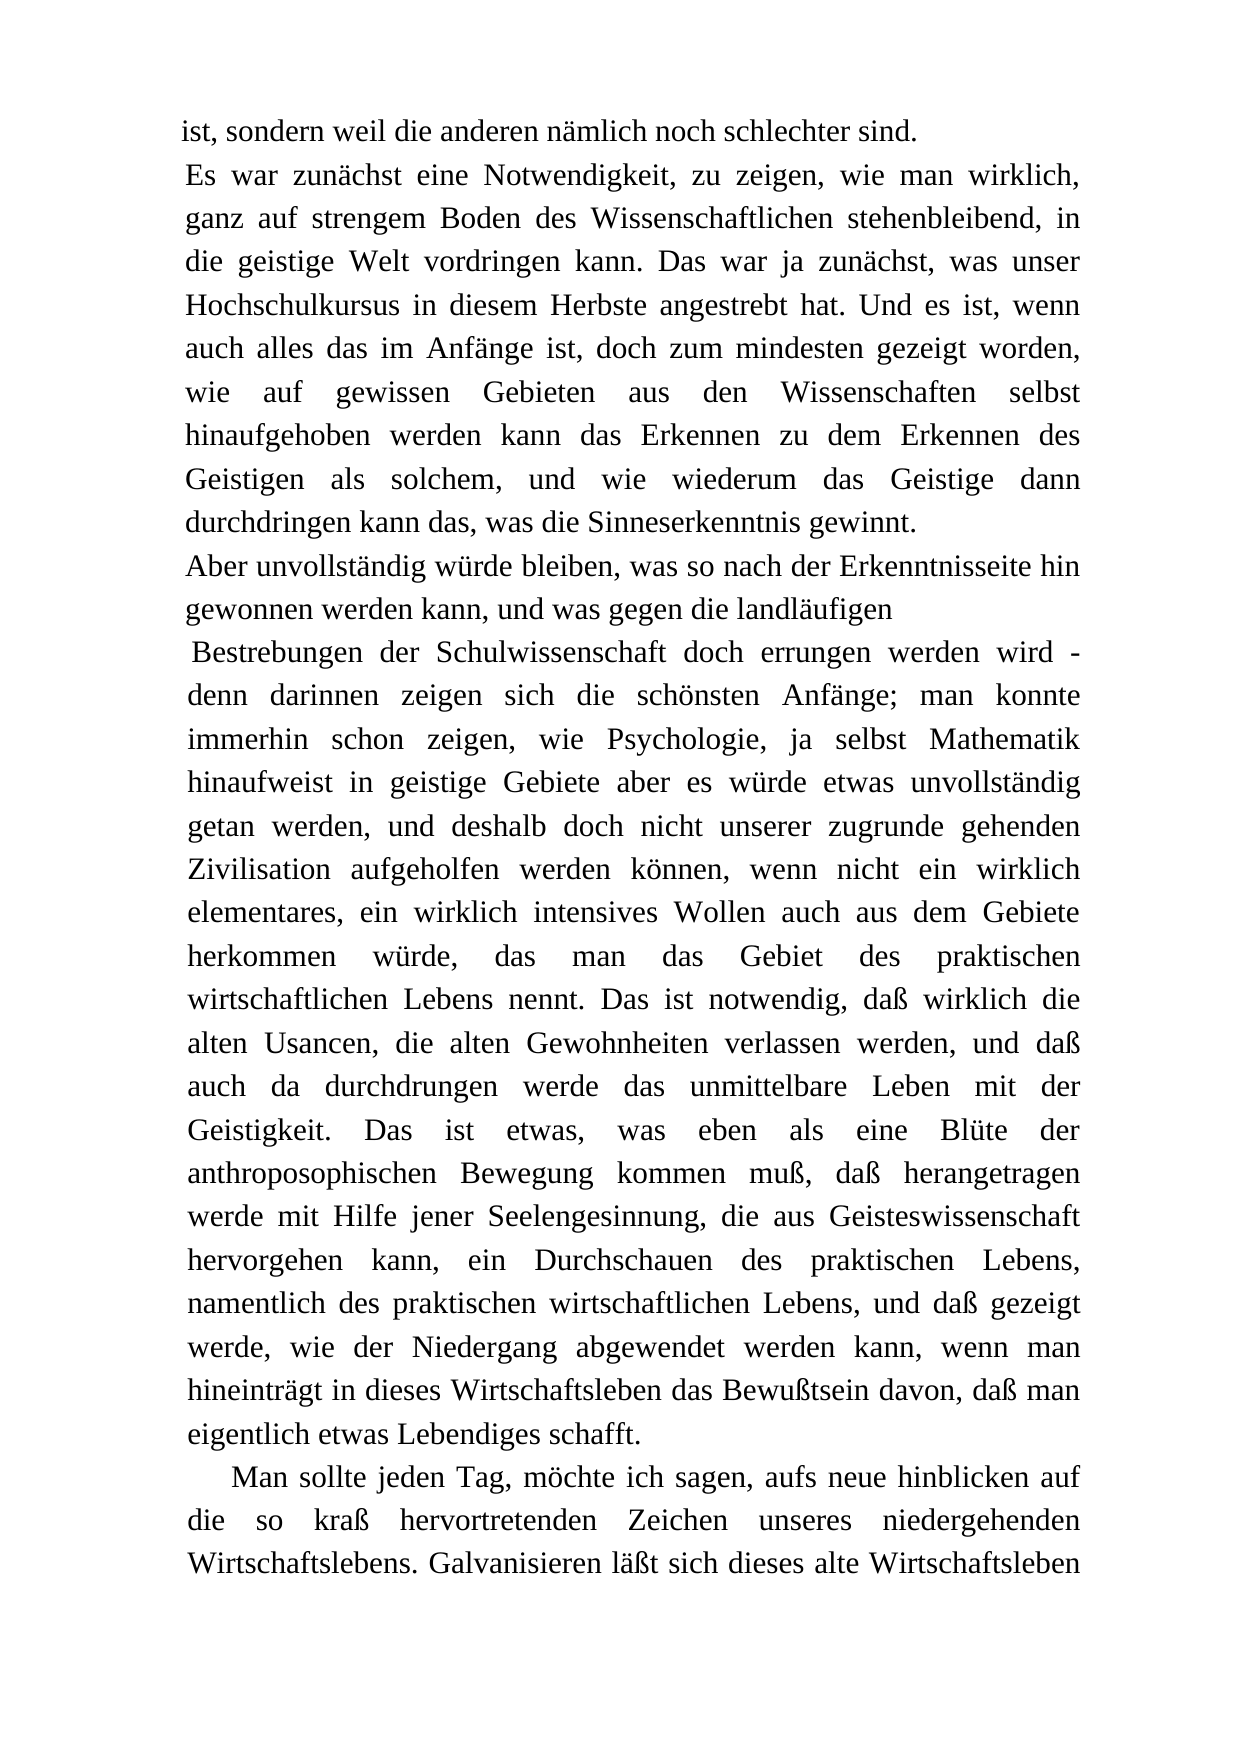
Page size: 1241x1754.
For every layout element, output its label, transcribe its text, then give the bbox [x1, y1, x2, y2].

text Man sollte jeden Tag, möchte ich sagen, aufs neue hinblicken auf die so kraß hervortretenden Zeichen unseres niedergehenden Wirtschaftslebens. Galvanisieren läßt sich dieses alte Wirtschaftsleben [187, 1458, 1081, 1581]
text ist, sondern weil die anderen nämlich noch schlechter sind. [181, 112, 1081, 148]
text Aber unvollständig würde bleiben, was so nach der Erkenntnisseite hin gewonnen werden kann, und was gegen die landläufigen [185, 547, 1081, 626]
text Es war zunächst eine Notwendigkeit, zu zeigen, wie man wirklich, ganz auf strengem Boden des Wissenschaftlichen stehenbleibend, in die geistige Welt vordringen kann. Das war ja zunächst, was unser Hochschulkursus in diesem Herbste angestrebt hat. Und es ist, wenn auch alles das im Anfänge ist, doch zum mindesten gezeigt worden, wie auf gewissen Gebieten aus den Wissenschaften selbst hinaufgehoben werden kann das Erkennen zu dem Erkennen des Geistigen als solchem, und wie wiederum das Geistige dann durchdringen kann das, was die Sinneserkenntnis gewinnt. [185, 156, 1081, 539]
text Bestrebungen der Schulwissenschaft doch errungen werden wird - denn darinnen zeigen sich die schönsten Anfänge; man konnte immerhin schon zeigen, wie Psychologie, ja selbst Mathematik hinaufweist in geistige Gebiete aber es würde etwas unvollständig getan werden, und deshalb doch nicht unserer zugrunde gehenden Zivilisation aufgeholfen werden können, wenn nicht ein wirklich elementares, ein wirklich intensives Wollen auch aus dem Gebiete herkommen würde, das man das Gebiet des praktischen wirtschaftlichen Lebens nennt. Das ist notwendig, daß wirklich die alten Usancen, die alten Gewohnheiten verlassen werden, und daß auch da durchdrungen werde das unmittelbare Leben mit der Geistigkeit. Das ist etwas, was eben als eine Blüte der anthroposophischen Bewegung kommen muß, daß herangetragen werde mit Hilfe jener Seelengesinnung, die aus Geisteswissenschaft hervorgehen kann, ein Durchschauen des praktischen Lebens, namentlich des praktischen wirtschaftlichen Lebens, und daß gezeigt werde, wie der Niedergang abgewendet werden kann, wenn man hineinträgt in dieses Wirtschaftsleben das Bewußtsein davon, daß man eigentlich etwas Lebendiges schafft. [187, 633, 1081, 1451]
